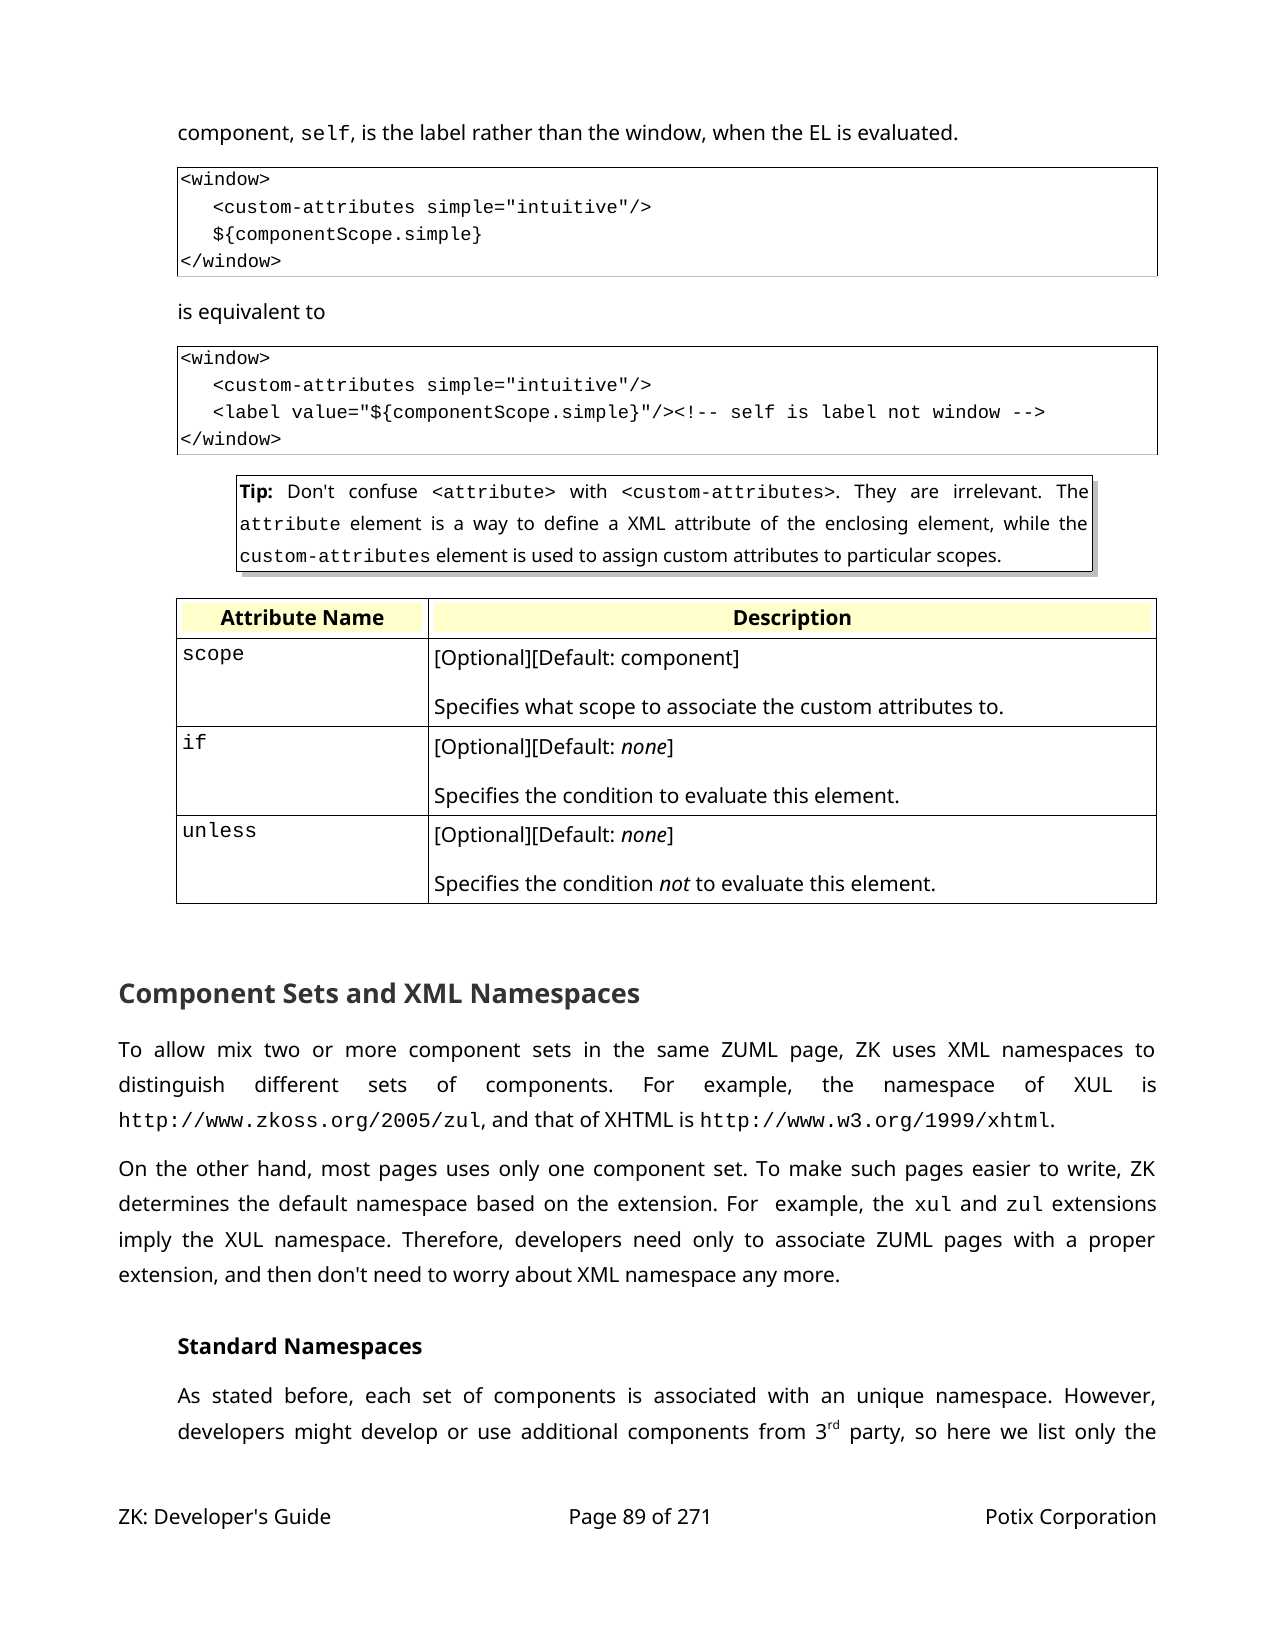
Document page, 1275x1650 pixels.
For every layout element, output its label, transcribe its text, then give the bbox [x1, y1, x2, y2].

text ${componentScope.simple} [178, 222, 1157, 246]
table_header Attribute Name [177, 599, 428, 637]
text Tip: Don't confuse <attribute> with <custom-attributes>. They are irrelevant. The attribute element is a way to define a XML attribute of the enclosing element, while the custom-attributes element is used to assign custom attributes to particular scopes. [237, 476, 1092, 571]
text <window> [178, 168, 1157, 192]
table_cell [Optional][Default: component] Specifies what scope to associate the custom attributes to. [429, 639, 1156, 726]
text <window> [178, 347, 1157, 370]
text is equivalent to [177, 297, 1157, 325]
text <label value="${componentScope.simple}"/><!-- self is label not window --> [178, 400, 1157, 424]
table_cell unless [177, 816, 428, 903]
subtitle Standard Namespaces [177, 1331, 1157, 1361]
table_cell [Optional][Default: none] Specifies the condition to evaluate this element. [429, 727, 1156, 815]
text </window> [178, 427, 1157, 454]
subtitle Component Sets and XML Namespaces [118, 974, 1157, 1011]
table_cell scope [177, 639, 428, 726]
text To allow mix two or more component sets in the same ZUML page, ZK uses XML namespaces to distinguish different sets of components. For example, the namespace of XUL is http://www.zkoss.org/2005/zul, and that of XHTML is http://www.w3.org/1999/xhtml. [118, 1035, 1157, 1134]
text </window> [178, 249, 1157, 276]
text On the other hand, most pages uses only one component set. To make such pages easier to write, ZK determines the default namespace based on the extension. For example, the xul and zul extensions imply the XUL namespace. Therefore, developers need only to associate ZUML pages with a proper extension, and then don't need to worry about XML namespace any more. [118, 1154, 1157, 1288]
text <custom-attributes simple="intuitive"/> [178, 194, 1157, 219]
text <custom-attributes simple="intuitive"/> [178, 373, 1157, 397]
table_cell if [177, 727, 428, 815]
table_cell [Optional][Default: none] Specifies the condition not to evaluate this element. [429, 816, 1156, 903]
text component, self, is the label rather than the window, when the EL is evaluated. [177, 118, 1157, 147]
text As stated before, each set of components is associated with an unique namespace. However, developers might develop or use additional components from 3rd party, so here we list only the [177, 1382, 1157, 1445]
table_header Description [429, 599, 1156, 637]
